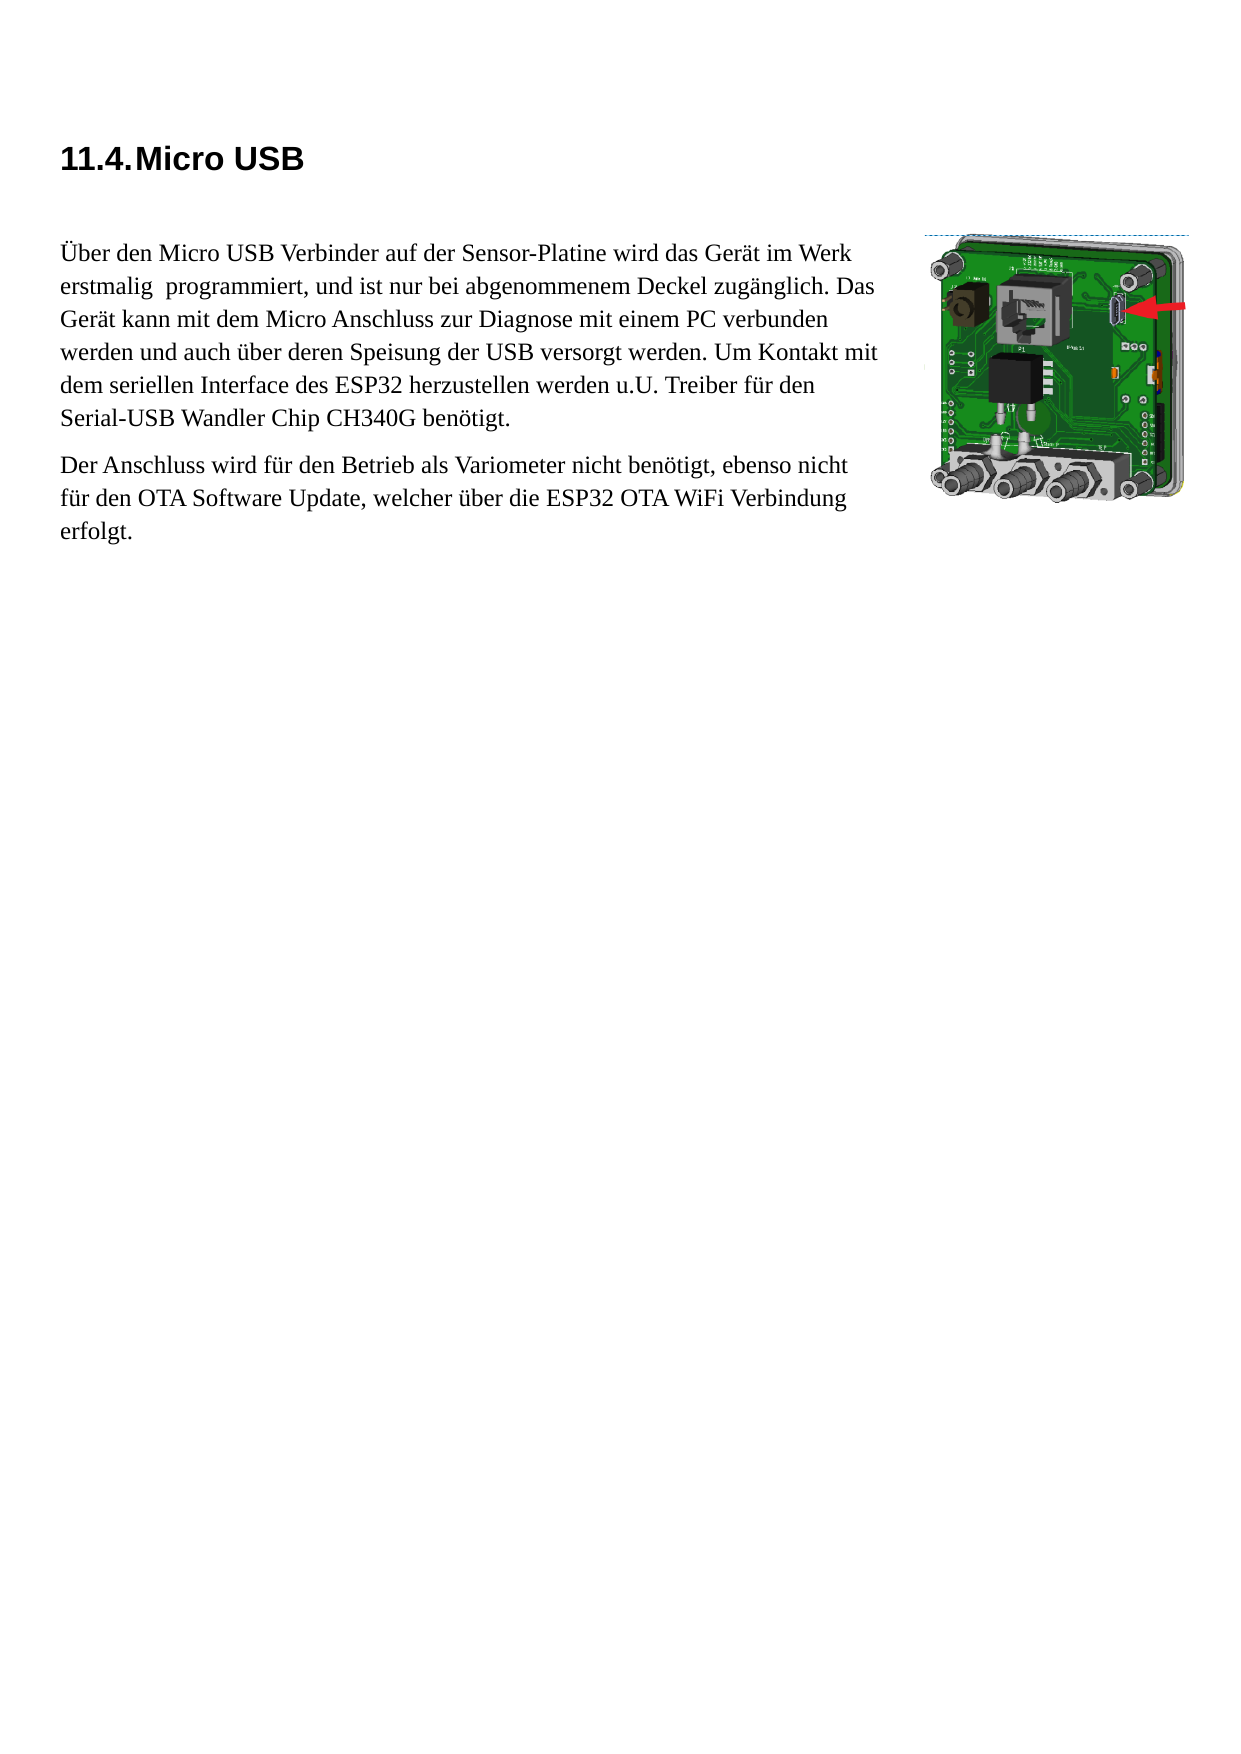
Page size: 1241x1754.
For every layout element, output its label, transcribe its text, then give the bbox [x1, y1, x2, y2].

text Über den Micro USB Verbinder auf der Sensor-Platine wird das Gerät im Werk erstmalig programmiert, und ist nur bei abgenommenem Deckel zugänglich. Das Gerät kann mit dem Micro Anschluss zur Diagnose mit einem PC verbunden werden und auch über deren Speisung der USB versorgt werden. Um Kontakt mit dem seriellen Interface des ESP32 herzustellen werden u.U. Treiber für den Serial-USB Wandler Chip CH340G benötigt. [60, 238, 924, 432]
text Der Anschluss wird für den Betrieb als Variometer nicht benötigt, ebenso nicht für den OTA Software Update, welcher über die ESP32 OTA WiFi Verbindung erfolgt. [60, 450, 1207, 545]
subtitle Micro USB [60, 139, 1207, 178]
picture [924, 226, 1189, 505]
